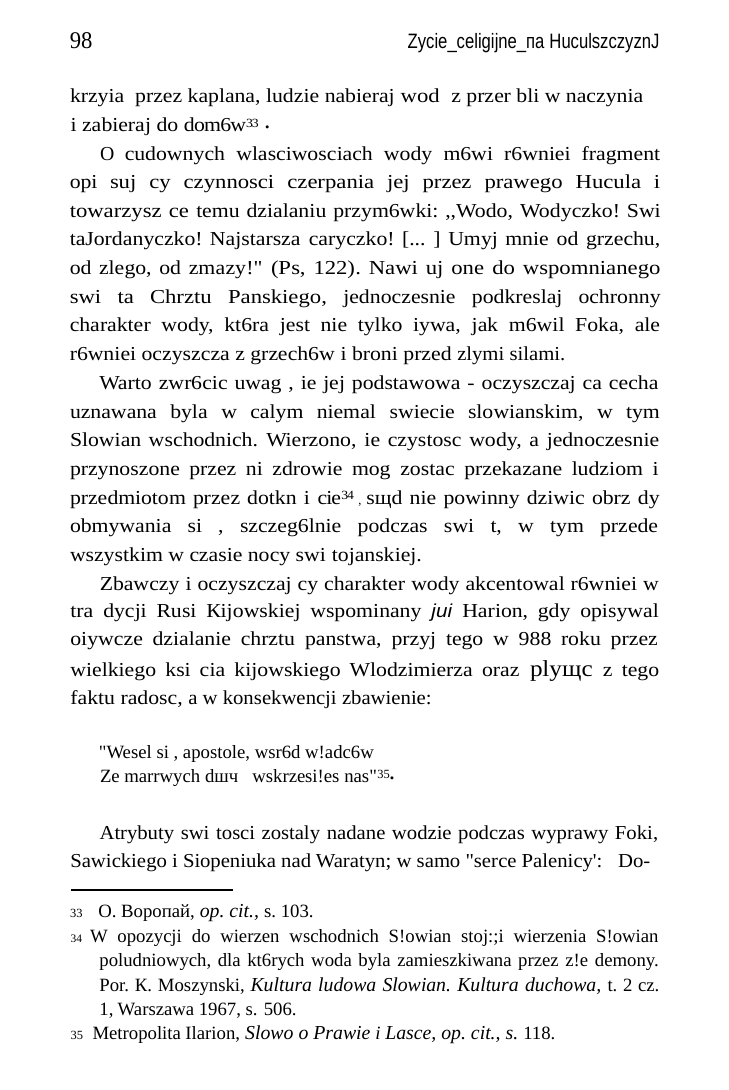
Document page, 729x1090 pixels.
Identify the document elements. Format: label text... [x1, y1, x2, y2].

text Atrybuty swi tosci zostaly nadane wodzie podczas wyprawy Foki, Sawickiego і Siopeniuka nad Waratyn; w samo "serce Palenicy': Do- [70, 821, 659, 872]
text Warto zwr6cic uwag , іе jej podstawowa - oczyszczaj ca cecha uznawana byla w calym niemal swiecie slowianskim, w tym Slowian wschodnich. Wierzono, іе czystosc wody, а jednoczesnie przynoszone przez ni zdrowie mog zostac przekazane ludziom і przedmiotom przez dotkn i cie34 , sщd nie powinny dziwic obrz dy obmywania si , szczeg6lnie podczas swi t, w tym przede wszystkim w czasie nocy swi tojanskiej. [70, 371, 659, 566]
text 35 Metropolita Ilarion, Slowo о Prawie і Lasce, ор. cit., s. 118. [70, 1021, 672, 1044]
subtitle 98 Zycie_celigijne_па HuculszczyznJ [69, 26, 672, 54]
text 34 W opozycji do wierzen wschodnich S!owian stoj:;i wierzenia S!owian poludniowych, dla kt6rych woda byla zamieszkiwana przez z!e demony. Por. К. Moszynski, Kultura ludowa Slowian. Kultura duchowa, t. 2 cz. 1, Warszawa 1967, s. 506. [70, 924, 659, 1019]
text krzyia przez kaplana, ludzie nabieraj wod z przer bli w naczynia і zabieraj do dom6w33 • [70, 84, 649, 136]
text Zbawczy і oczyszczaj cy charakter wody akcentowal r6wniei w tra­ dycji Rusi Кijowskiej wspominany jui Harion, gdy opisywal oiywcze dzialanie chrztu panstwa, przyj tego w 988 roku przez wielkiego ksi cia kijowskiego Wlodzimierza oraz рlущс z tego faktu radosc, а w konsekwencji zbawienie: [70, 572, 659, 709]
text О cudownych wlasciwosciach wody m6wi r6wniei fragment opi­ suj cy czynnosci czerpania jej przez prawego Hucula і towarzysz ce temu dzialaniu przym6wki: ,,Wodo, Wodyczko! Swi taJordanyczko! Najstarsza caryczko! [... ] Umyj mnie od grzechu, od zlego, od zmazy!" (Ps, 122). Nawi uj one do wspomnianego swi ta Chrztu Panskiego, jednoczesnie podkreslaj ochronny charakter wody, kt6ra jest nie tylko iywa, jak m6wil Foka, ale r6wniei oczyszcza z grzech6w і broni przed zlymi silami. [69, 141, 661, 365]
text 33 О. Воропай, ор. cit., s. 103. [70, 880, 672, 922]
text "Wesel si , apostole, wsr6d w!adc6w Ze marrwych dшч wskrzesi!es nas"35• [99, 741, 395, 786]
